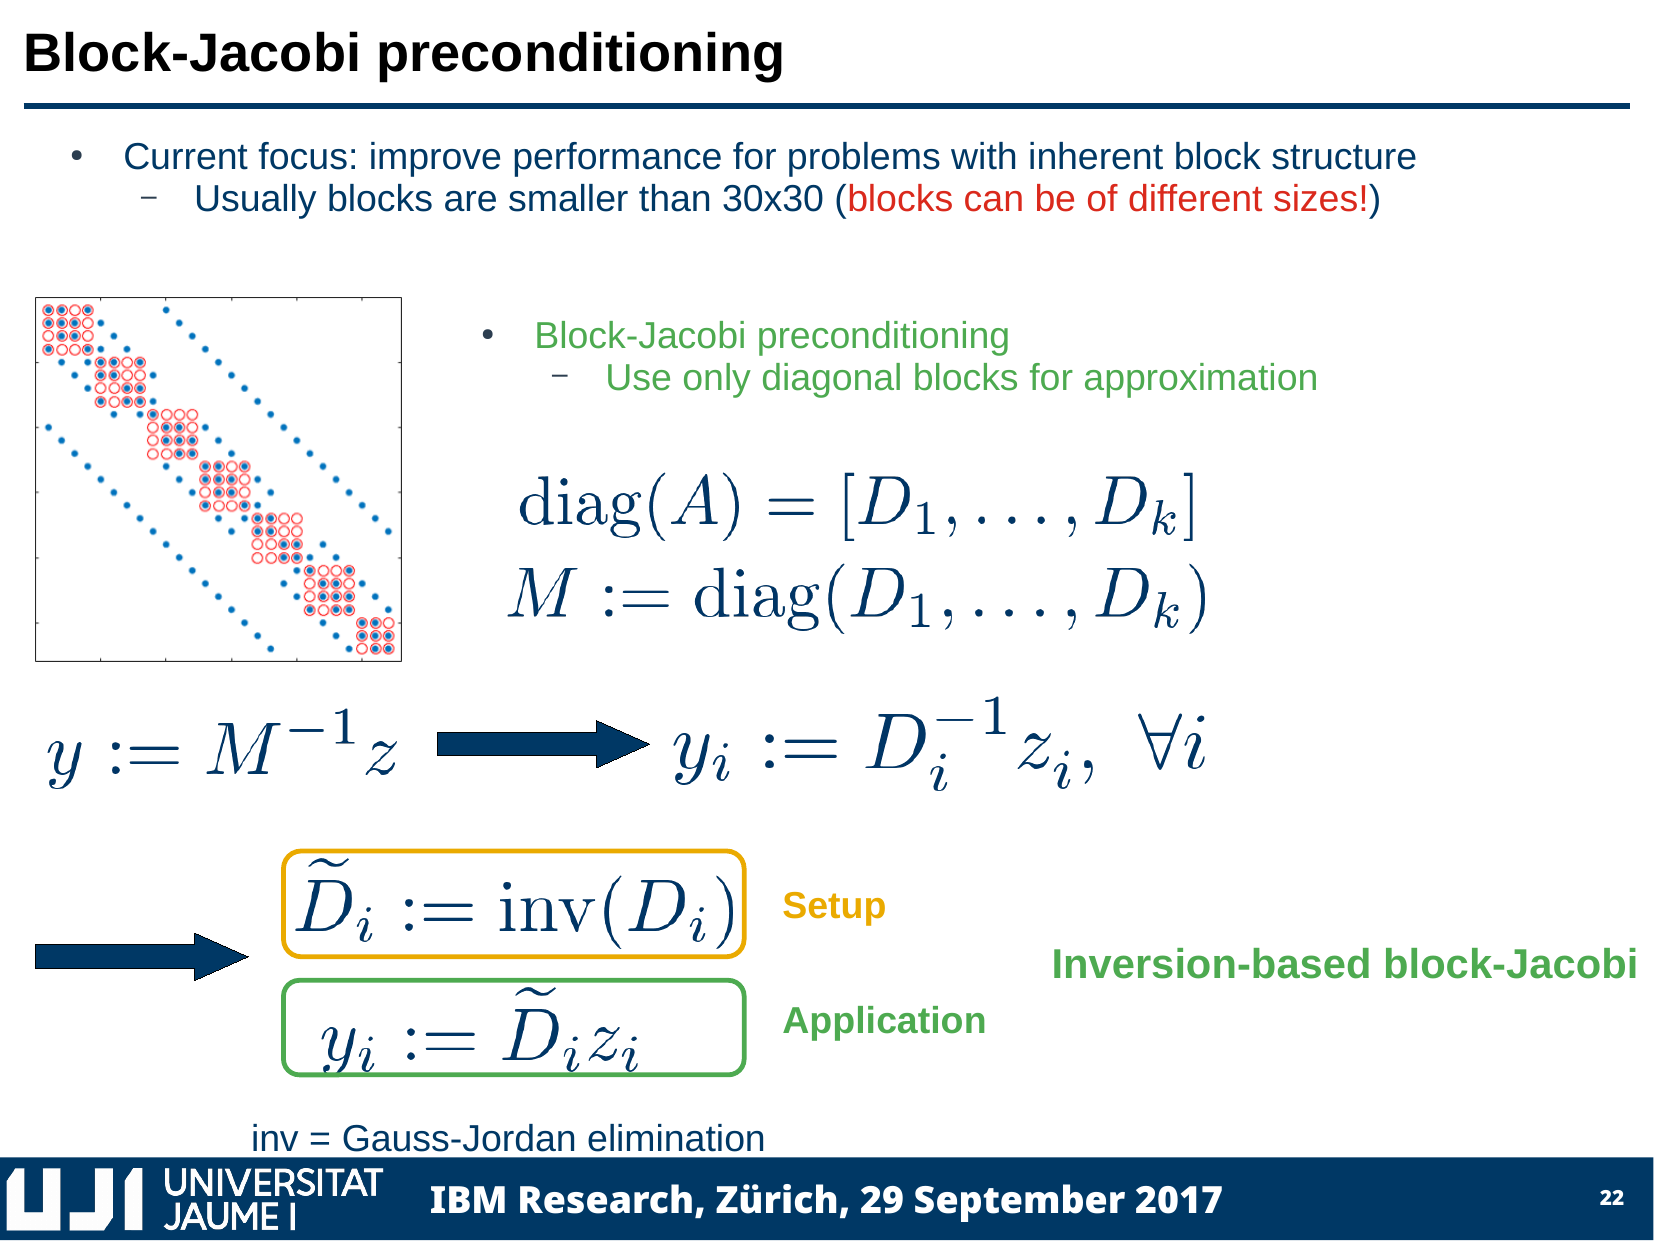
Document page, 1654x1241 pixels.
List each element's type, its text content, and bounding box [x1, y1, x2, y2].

text_box Block-Jacobi preconditioning Use only diagonal blocks for approximation [448, 307, 1424, 414]
picture [321, 987, 638, 1072]
text_box [437, 720, 650, 768]
text_box Setup [767, 876, 902, 934]
text_box [35, 933, 249, 981]
picture [0, 1158, 390, 1241]
picture [47, 708, 397, 789]
text_box Current focus: improve performance for problems with inherent block structure Usually blocks are smaller than 30x30 (blocks can be of different sizes!) [37, 128, 1583, 260]
picture [519, 472, 1193, 541]
text_box Inversion-based block-Jacobi [1036, 933, 1654, 995]
picture [35, 297, 402, 662]
picture [673, 696, 1205, 791]
picture [507, 563, 1205, 634]
text_box Application [767, 992, 1002, 1049]
picture [295, 858, 733, 949]
title Block-Jacobi preconditioning [23, 0, 1630, 107]
text_box inv = Gauss-Jordan elimination [236, 1110, 781, 1167]
